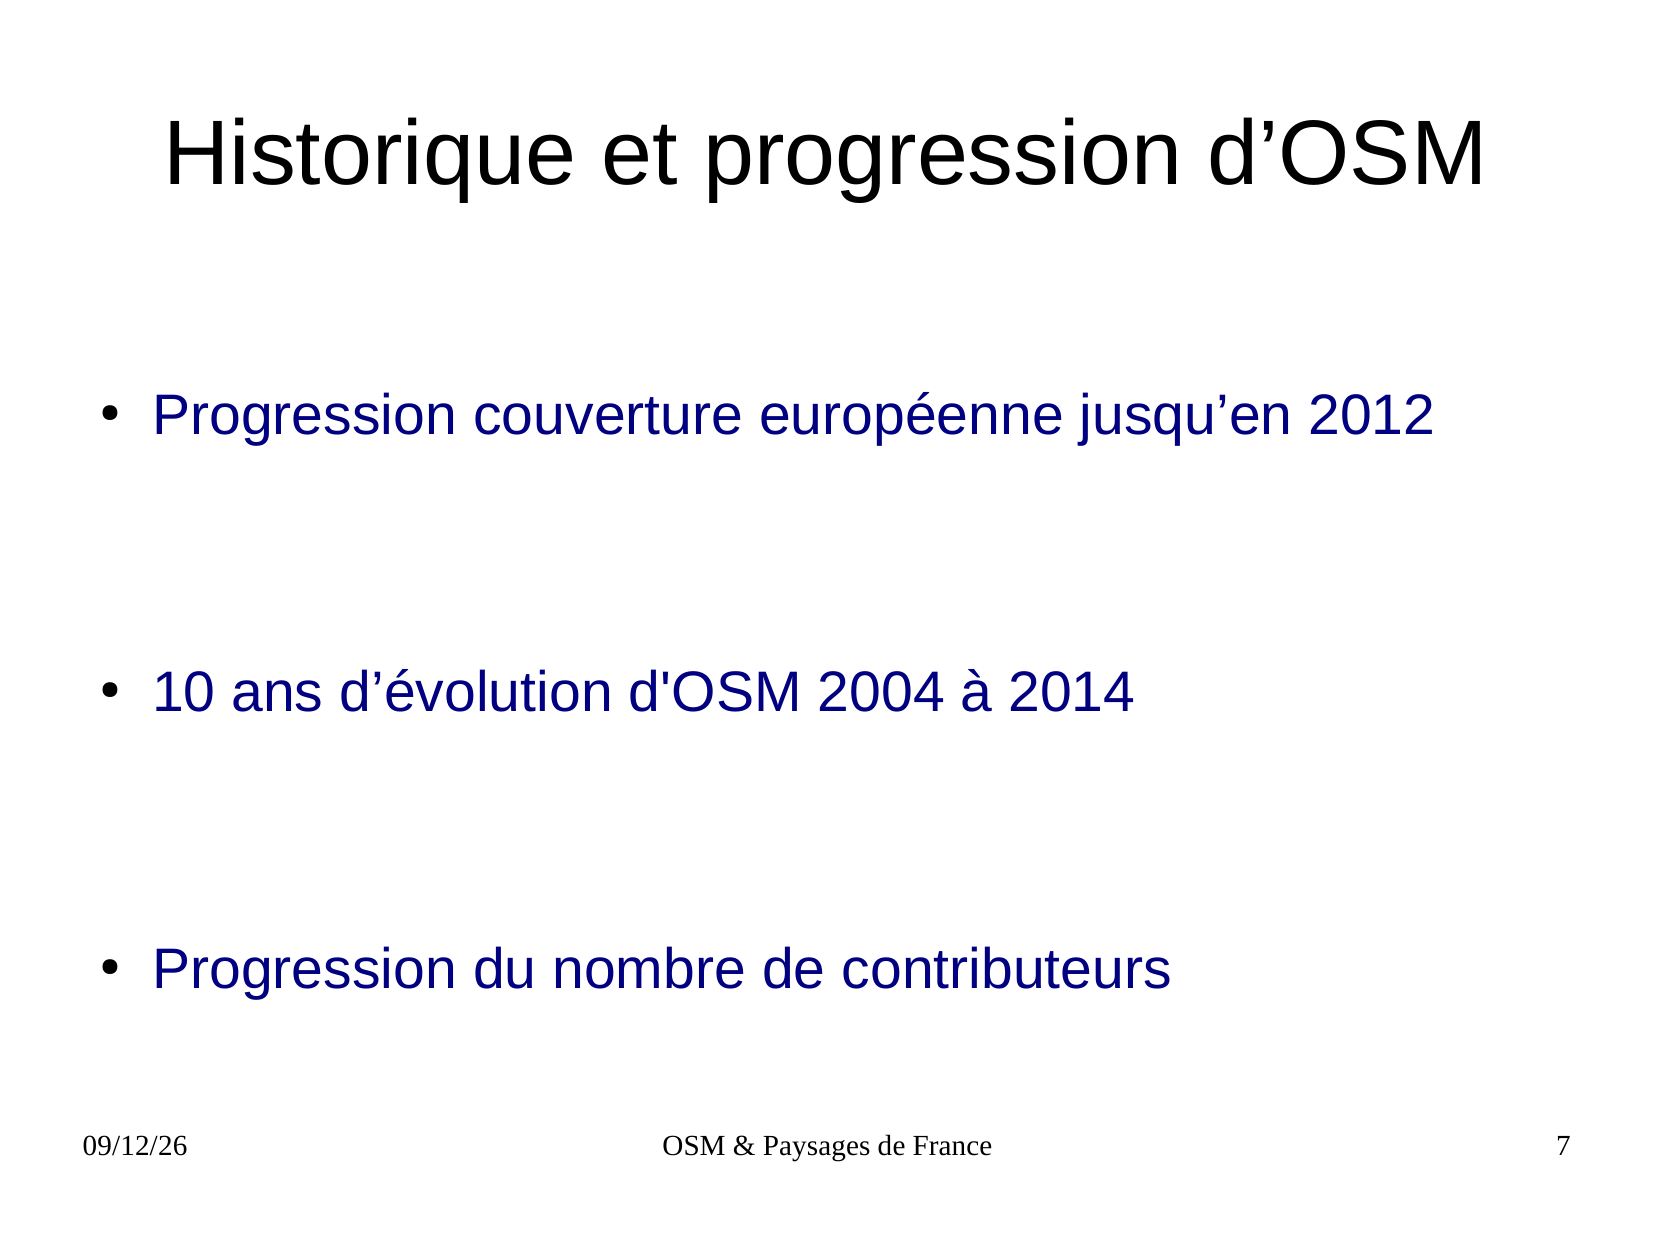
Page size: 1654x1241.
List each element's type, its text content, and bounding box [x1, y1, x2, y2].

list Progression couverture européenne jusqu’en 2012 10 ans d’évolution d'OSM 2004 à 2014 Progression du nombre de contributeurs [82, 290, 1571, 1010]
title Historique et progression d’OSM [82, 49, 1571, 257]
